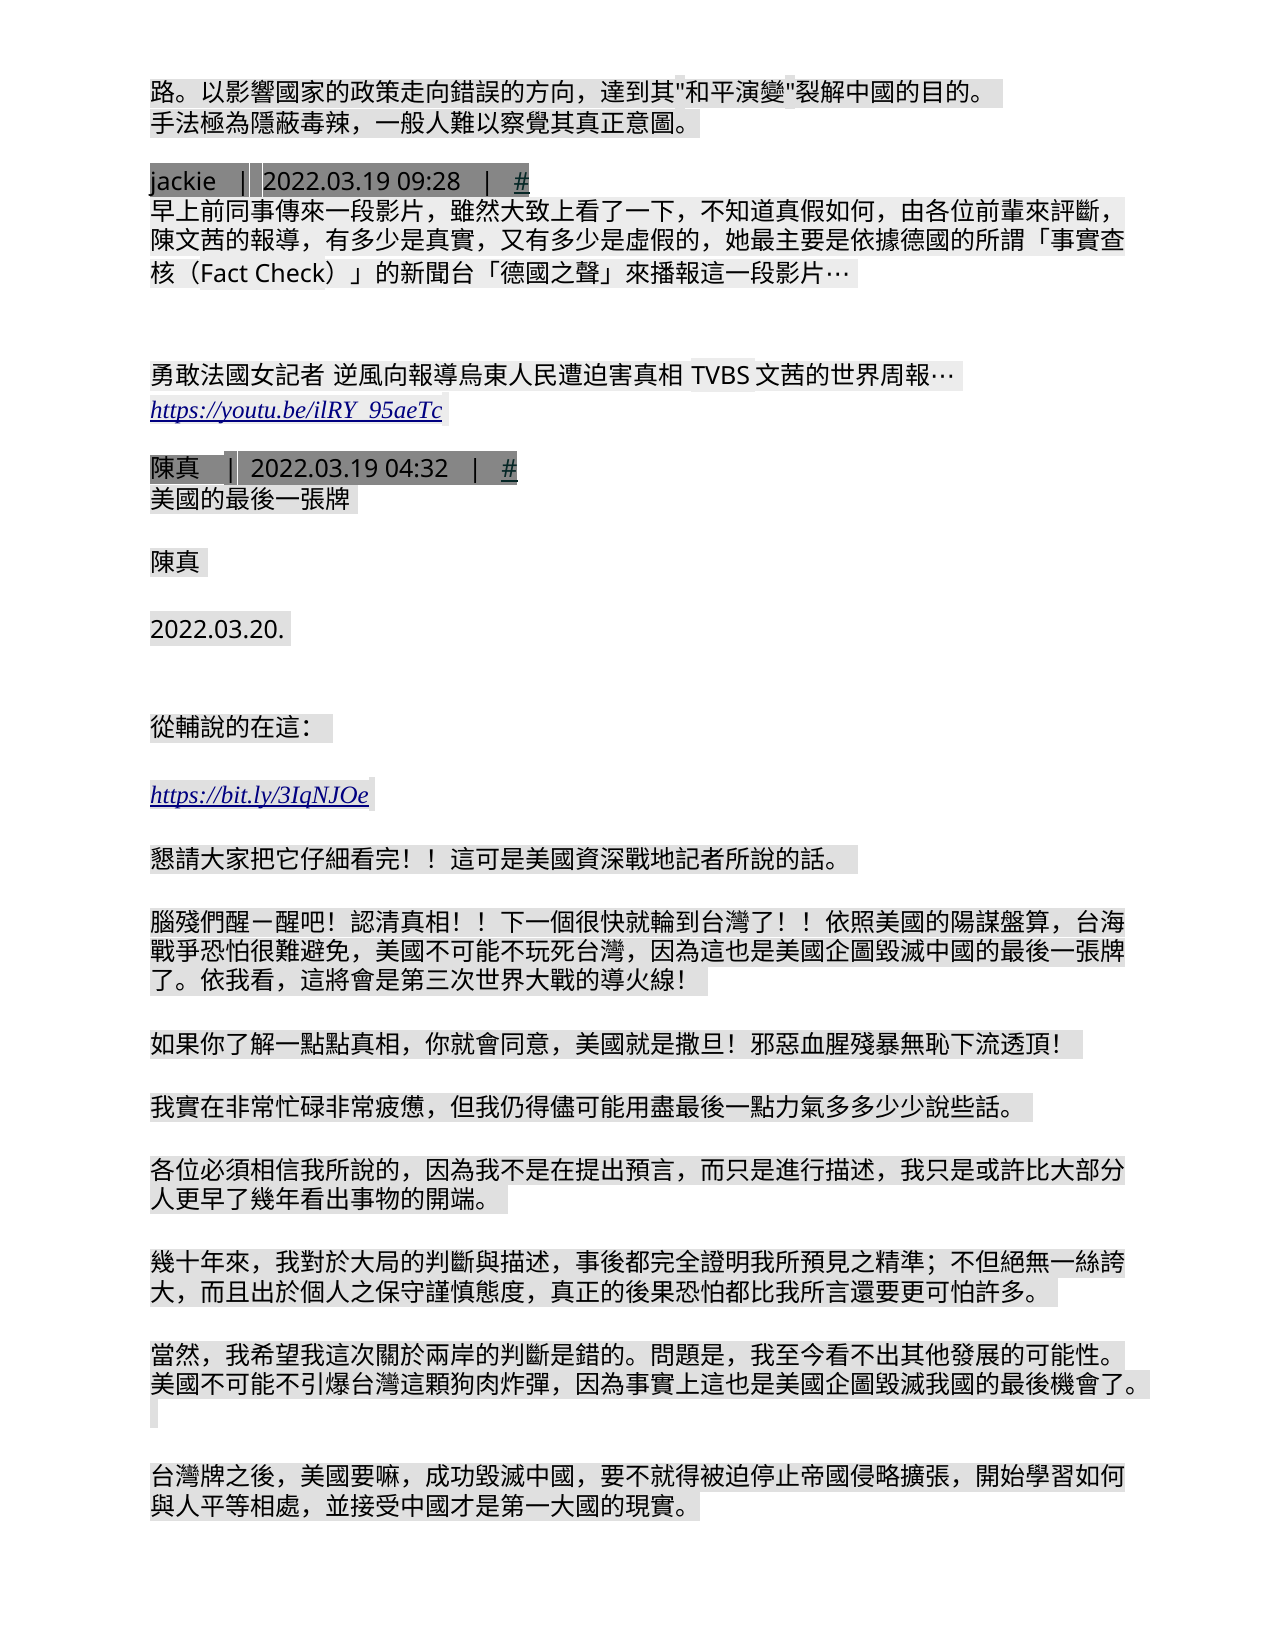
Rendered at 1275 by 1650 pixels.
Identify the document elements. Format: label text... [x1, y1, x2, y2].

text 陳真 | 2022.03.19 04:32 | # [150, 451, 1125, 485]
text 早上前同事傳來一段影片，雖然大致上看了一下，不知道真假如何，由各位前輩來評斷，陳文茜的報導，有多少是真實，又有多少是虛假的，她最主要是依據德國的所謂「事實查核（Fact Check）」的新聞台「德國之聲」來播報這一段影片⋯ 勇敢法國女記者 逆風向報導烏東人民遭迫害真相 TVBS文茜的世界周報⋯ https://youtu.be/ilRY_95aeTc [150, 197, 1125, 426]
text 美國的最後一張牌 陳真 2022.03.20. 從輔說的在這： https://bit.ly/3IqNJOe 懇請大家把它仔細看完！！這可是美國資深戰地記者所說的話。 腦殘們醒ㄧ醒吧！認清真相！！下一個很快就輪到台灣了！！依照美國的陽謀盤算，台海戰爭恐怕很難避免，美國不可能不玩死台灣，因為這也是美國企圖毀滅中國的最後一張牌了。依我看，這將會是第三次世界大戰的導火線！ 如果你了解一點點真相，你就會同意，美國就是撒旦！邪惡血腥殘暴無恥下流透頂！ 我實在非常忙碌非常疲憊，但我仍得儘可能用盡最後一點力氣多多少少說些話。 各位必須相信我所說的，因為我不是在提出預言，而只是進行描述，我只是或許比大部分人更早了幾年看出事物的開端。 幾十年來，我對於大局的判斷與描述，事後都完全證明我所預見之精準；不但絕無一絲誇大，而且出於個人之保守謹慎態度，真正的後果恐怕都比我所言還要更可怕許多。 當然，我希望我這次關於兩岸的判斷是錯的。問題是，我至今看不出其他發展的可能性。美國不可能不引爆台灣這顆狗肉炸彈，因為事實上這也是美國企圖毀滅我國的最後機會了。 台灣牌之後，美國要嘛，成功毀滅中國，要不就得被迫停止帝國侵略擴張，開始學習如何與人平等相處，並接受中國才是第一大國的現實。 [150, 485, 1125, 1521]
text 路。以影響國家的政策走向錯誤的方向，達到其"和平演變"裂解中國的目的。 手法極為隱蔽毒辣，一般人難以察覺其真正意圖。 [150, 75, 1125, 138]
text jackie | 2022.03.19 09:28 | # [150, 163, 1125, 197]
